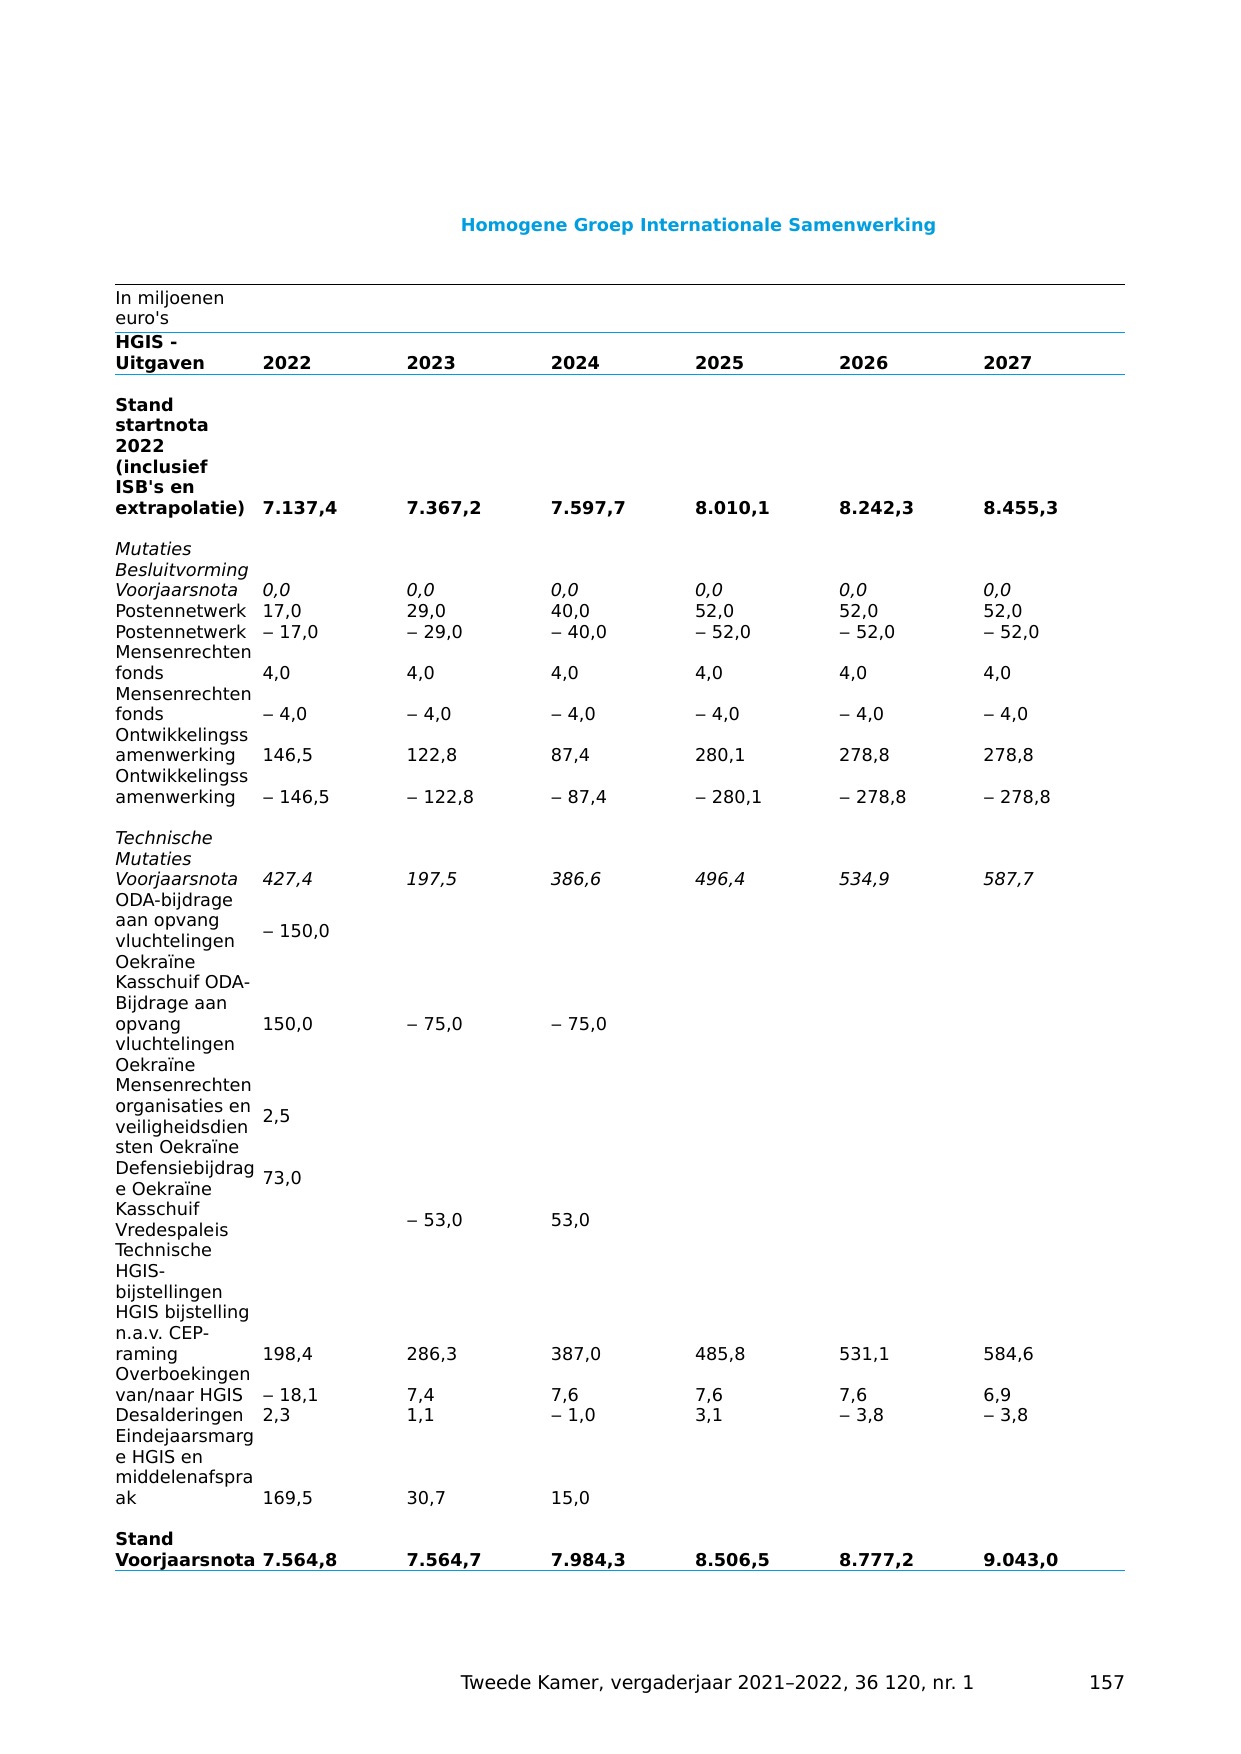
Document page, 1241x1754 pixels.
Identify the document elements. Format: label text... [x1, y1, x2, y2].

table_cell [692, 807, 836, 828]
table_cell [115, 375, 259, 395]
table_cell [548, 285, 692, 332]
table_cell ‒ 280,1 [692, 766, 836, 807]
table_cell 7,6 [836, 1364, 980, 1405]
table_cell [836, 1158, 980, 1199]
table_cell Ontwikkelingssamenwerking [115, 766, 259, 807]
table_cell 4,0 [259, 642, 403, 683]
table_cell 286,3 [404, 1302, 548, 1364]
table_cell [548, 375, 692, 395]
table_cell Ontwikkelingssamenwerking [115, 725, 259, 766]
table_cell [836, 1509, 980, 1529]
table_cell ‒ 4,0 [404, 684, 548, 725]
table_cell Stand startnota 2022 (inclusief ISB's en extrapolatie) [115, 395, 259, 518]
table_cell 40,0 [548, 601, 692, 622]
table_cell [980, 1158, 1125, 1199]
table_cell [259, 1509, 403, 1529]
table_cell [980, 519, 1125, 539]
table_cell [259, 519, 403, 539]
table_cell 53,0 [548, 1199, 692, 1240]
table_cell 485,8 [692, 1302, 836, 1364]
table_cell ‒ 278,8 [980, 766, 1125, 807]
table_cell [980, 1426, 1125, 1508]
table_cell Technische HGIS-bijstellingen [115, 1240, 259, 1302]
table_cell [980, 1075, 1125, 1158]
table_cell 4,0 [980, 642, 1125, 683]
table_cell 7.564,8 [259, 1529, 403, 1570]
table_cell 52,0 [836, 601, 980, 622]
table_cell [980, 1240, 1125, 1302]
table_cell ‒ 150,0 [259, 890, 403, 972]
table_cell 584,6 [980, 1302, 1125, 1364]
table_cell 7.137,4 [259, 395, 403, 518]
table_cell [980, 375, 1125, 395]
table_cell 534,9 [836, 828, 980, 890]
table_cell [548, 1075, 692, 1158]
table_cell 7,6 [548, 1364, 692, 1405]
table_cell [980, 1509, 1125, 1529]
table_cell 2024 [548, 333, 692, 374]
table_cell 2027 [980, 333, 1125, 374]
table_cell 52,0 [980, 601, 1125, 622]
table_cell [404, 890, 548, 972]
table_cell [404, 1509, 548, 1529]
table_cell ‒ 18,1 [259, 1364, 403, 1405]
table_cell HGIS bijstelling n.a.v. CEP-raming [115, 1302, 259, 1364]
table_cell ‒ 4,0 [259, 684, 403, 725]
table_cell 2025 [692, 333, 836, 374]
table_cell 278,8 [980, 725, 1125, 766]
table_cell ‒ 278,8 [836, 766, 980, 807]
table_cell [836, 1199, 980, 1240]
table_cell [836, 1426, 980, 1508]
table_cell 87,4 [548, 725, 692, 766]
table_cell ODA-bijdrage aan opvang vluchtelingen Oekraïne [115, 890, 259, 972]
table_cell 6,9 [980, 1364, 1125, 1405]
table_cell 4,0 [548, 642, 692, 683]
table_cell Mensenrechtenorganisaties en veiligheidsdiensten Oekraïne [115, 1075, 259, 1158]
table_cell [404, 807, 548, 828]
table_cell Mutaties Besluitvorming Voorjaarsnota [115, 539, 259, 601]
table_cell [259, 807, 403, 828]
table_cell [259, 1199, 403, 1240]
table_cell [404, 285, 548, 332]
table_cell 2,3 [259, 1405, 403, 1426]
table_cell ‒ 4,0 [548, 684, 692, 725]
table_cell 146,5 [259, 725, 403, 766]
table_cell 280,1 [692, 725, 836, 766]
table_cell 122,8 [404, 725, 548, 766]
table_cell [836, 807, 980, 828]
table_cell ‒ 75,0 [548, 972, 692, 1075]
table_cell [980, 285, 1125, 332]
table_cell [692, 375, 836, 395]
table_cell 1,1 [404, 1405, 548, 1426]
table_cell [692, 285, 836, 332]
table_cell [548, 890, 692, 972]
table_cell 2026 [836, 333, 980, 374]
table_cell 4,0 [836, 642, 980, 683]
table_cell [115, 1509, 259, 1529]
table_cell ‒ 52,0 [692, 622, 836, 642]
table_cell [548, 1509, 692, 1529]
table_cell Desalderingen [115, 1405, 259, 1426]
table_cell 496,4 [692, 828, 836, 890]
table_cell Mensenrechtenfonds [115, 642, 259, 683]
table_cell 9.043,0 [980, 1529, 1125, 1570]
table_cell 0,0 [548, 539, 692, 601]
table_cell 7.597,7 [548, 395, 692, 518]
table_cell Technische Mutaties Voorjaarsnota [115, 828, 259, 890]
table_cell ‒ 146,5 [259, 766, 403, 807]
table_cell 30,7 [404, 1426, 548, 1508]
table_cell 8.242,3 [836, 395, 980, 518]
table_cell 7,4 [404, 1364, 548, 1405]
table_header Tabel 74 [115, 259, 1125, 284]
table_cell 7,6 [692, 1364, 836, 1405]
table_cell ‒ 29,0 [404, 622, 548, 642]
table_cell [404, 1075, 548, 1158]
table_cell [836, 375, 980, 395]
table_cell Eindejaarsmarge HGIS en middelenafspraak [115, 1426, 259, 1508]
table_cell [836, 972, 980, 1075]
table_cell [259, 1240, 403, 1302]
table_cell 0,0 [980, 539, 1125, 601]
table_cell [980, 972, 1125, 1075]
table_cell [259, 285, 403, 332]
table_cell ‒ 53,0 [404, 1199, 548, 1240]
table_cell [404, 1240, 548, 1302]
table_cell [692, 972, 836, 1075]
table_cell [692, 890, 836, 972]
table_cell 17,0 [259, 601, 403, 622]
table_cell ‒ 40,0 [548, 622, 692, 642]
table_cell 73,0 [259, 1158, 403, 1199]
table_cell 197,5 [404, 828, 548, 890]
table_cell [692, 519, 836, 539]
table_cell 427,4 [259, 828, 403, 890]
table_cell [548, 1240, 692, 1302]
table_cell 386,6 [548, 828, 692, 890]
table_cell [692, 1075, 836, 1158]
table_cell Mensenrechtenfonds [115, 684, 259, 725]
table_cell 0,0 [692, 539, 836, 601]
table_cell 2023 [404, 333, 548, 374]
table_cell ‒ 1,0 [548, 1405, 692, 1426]
table_cell [404, 519, 548, 539]
table_cell ‒ 4,0 [980, 684, 1125, 725]
table_cell 0,0 [259, 539, 403, 601]
table_cell Kasschuif Vredespaleis [115, 1199, 259, 1240]
table_cell 8.506,5 [692, 1529, 836, 1570]
table_cell 15,0 [548, 1426, 692, 1508]
table_cell 8.010,1 [692, 395, 836, 518]
table_cell [404, 1158, 548, 1199]
table_cell ‒ 3,8 [836, 1405, 980, 1426]
table_cell Stand Voorjaarsnota [115, 1529, 259, 1570]
table_cell 7.564,7 [404, 1529, 548, 1570]
table_cell 7.367,2 [404, 395, 548, 518]
table_cell 198,4 [259, 1302, 403, 1364]
table_cell 8.777,2 [836, 1529, 980, 1570]
table_cell 7.984,3 [548, 1529, 692, 1570]
table_cell [836, 285, 980, 332]
table_cell 0,0 [404, 539, 548, 601]
table_cell 29,0 [404, 601, 548, 622]
table_cell [548, 519, 692, 539]
table_cell [692, 1426, 836, 1508]
table_cell [692, 1158, 836, 1199]
table_cell In miljoenen euro's [115, 285, 259, 332]
table_cell [836, 1240, 980, 1302]
table_cell ‒ 52,0 [980, 622, 1125, 642]
table_cell [692, 1199, 836, 1240]
table_cell HGIS - Uitgaven [115, 333, 259, 374]
table_cell ‒ 87,4 [548, 766, 692, 807]
table_cell 531,1 [836, 1302, 980, 1364]
table_cell ‒ 3,8 [980, 1405, 1125, 1426]
table_cell ‒ 75,0 [404, 972, 548, 1075]
table_cell 2,5 [259, 1075, 403, 1158]
table_cell [404, 375, 548, 395]
table_cell [980, 890, 1125, 972]
table_cell [836, 890, 980, 972]
table_cell [548, 807, 692, 828]
table_cell [980, 807, 1125, 828]
table_cell Overboekingen van/naar HGIS [115, 1364, 259, 1405]
table_cell Defensiebijdrage Oekraïne [115, 1158, 259, 1199]
table_cell [259, 375, 403, 395]
table_cell ‒ 17,0 [259, 622, 403, 642]
table_cell Postennetwerk [115, 622, 259, 642]
table_cell 8.455,3 [980, 395, 1125, 518]
table_cell [692, 1240, 836, 1302]
table_cell [548, 1158, 692, 1199]
title Homogene Groep Internationale Samenwerking [461, 213, 1125, 236]
table_cell ‒ 4,0 [692, 684, 836, 725]
table_cell 278,8 [836, 725, 980, 766]
table_cell [836, 1075, 980, 1158]
table_cell 0,0 [836, 539, 980, 601]
table_cell Kasschuif ODA-Bijdrage aan opvang vluchtelingen Oekraïne [115, 972, 259, 1075]
table_cell [115, 807, 259, 828]
table_cell 169,5 [259, 1426, 403, 1508]
table_cell ‒ 4,0 [836, 684, 980, 725]
table_cell [692, 1509, 836, 1529]
table_cell [836, 519, 980, 539]
table_cell 4,0 [404, 642, 548, 683]
table_cell 52,0 [692, 601, 836, 622]
table_cell [980, 1199, 1125, 1240]
table_cell 587,7 [980, 828, 1125, 890]
table_cell 387,0 [548, 1302, 692, 1364]
table_cell 2022 [259, 333, 403, 374]
table_cell 4,0 [692, 642, 836, 683]
table_cell [115, 519, 259, 539]
table_cell ‒ 52,0 [836, 622, 980, 642]
table_cell 3,1 [692, 1405, 836, 1426]
table_cell 150,0 [259, 972, 403, 1075]
table_cell ‒ 122,8 [404, 766, 548, 807]
table_cell Postennetwerk [115, 601, 259, 622]
